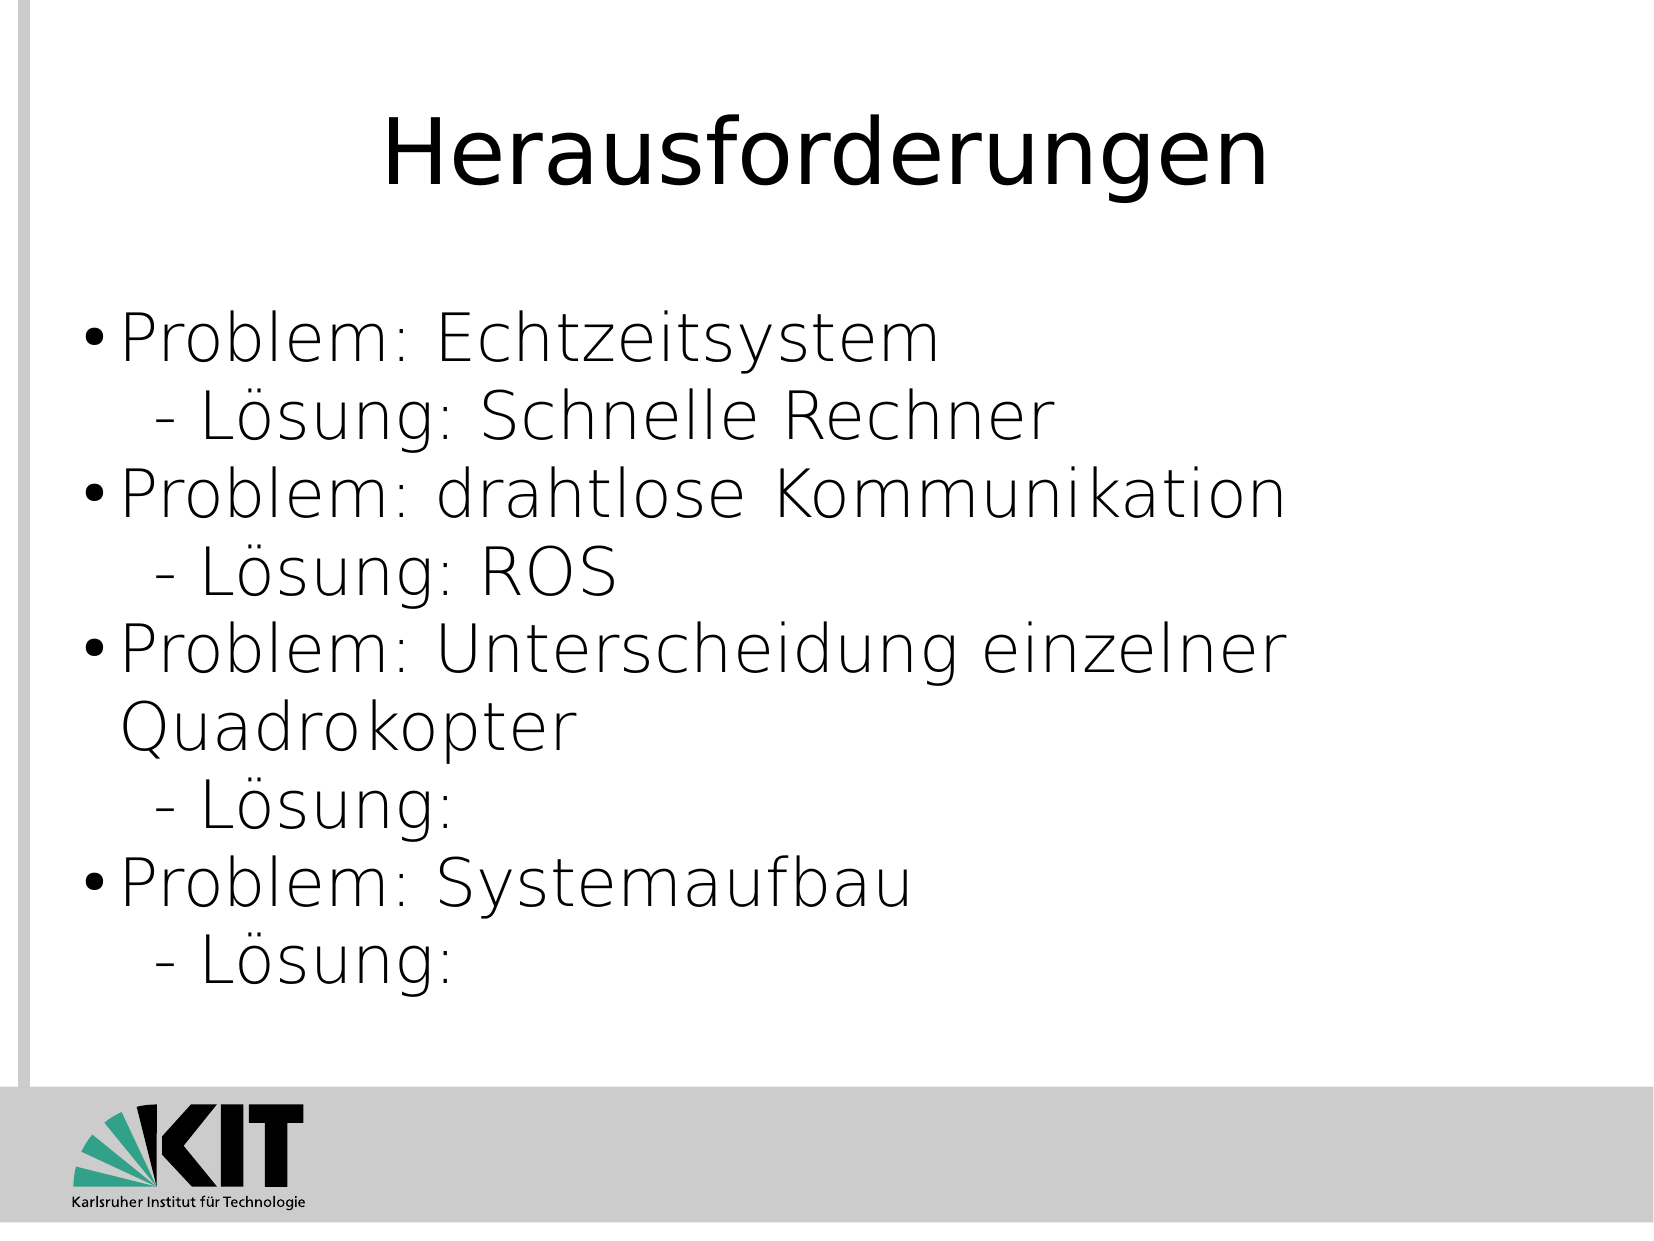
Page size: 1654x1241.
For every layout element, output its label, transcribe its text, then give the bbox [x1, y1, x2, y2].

picture [70, 1098, 308, 1217]
title Herausforderungen [82, 49, 1571, 257]
subtitle Problem: Echtzeitsystem - Lösung: Schnelle Rechner Problem: drahtlose Kommunikation - Lösung: ROS Problem: Unterscheidung einzelner Quadrokopter - Lösung: Problem: Systemaufbau - Lösung: [82, 290, 1571, 1010]
text_box [0, 1086, 1654, 1223]
